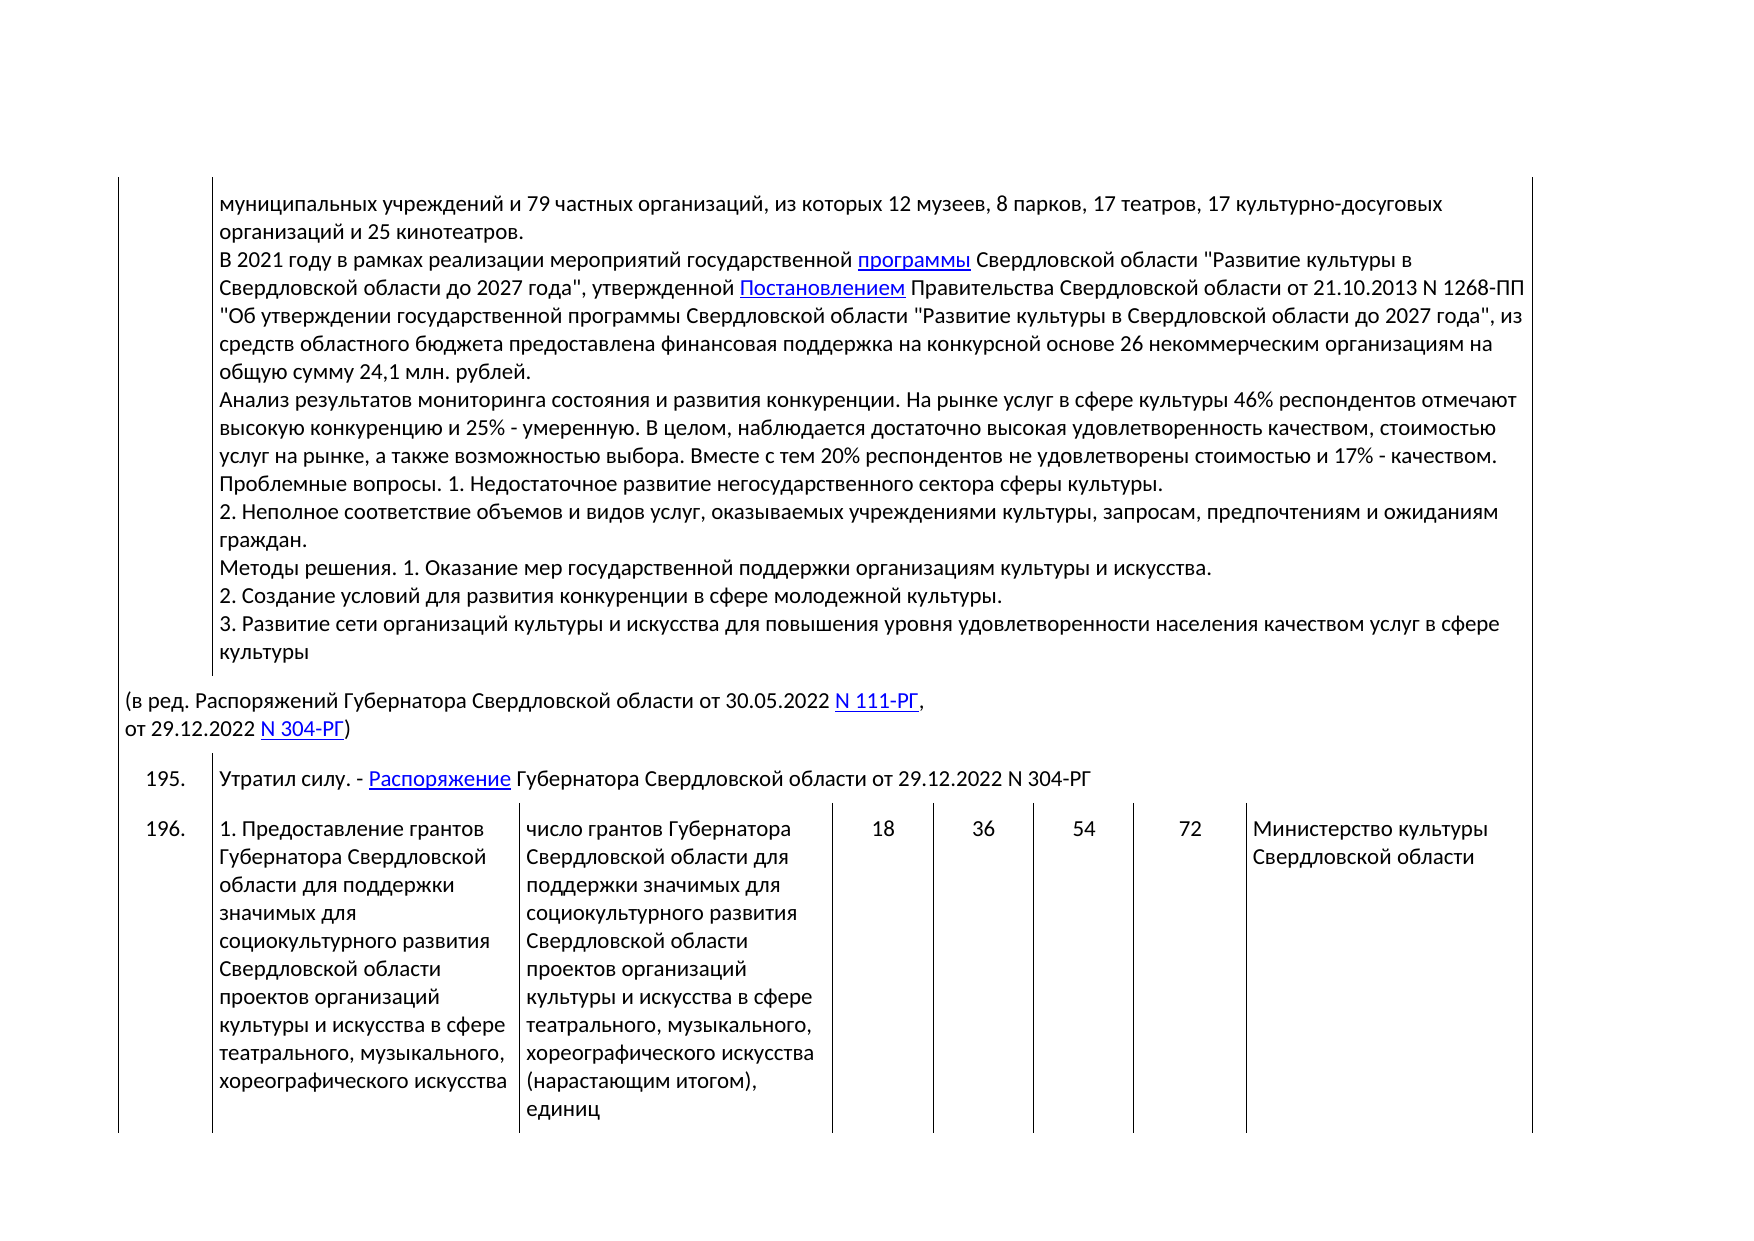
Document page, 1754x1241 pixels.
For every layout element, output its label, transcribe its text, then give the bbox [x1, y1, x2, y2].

table_cell Министерство культуры Свердловской области [1247, 804, 1532, 1133]
table_cell 196. [119, 804, 212, 1133]
table_cell муниципальных учреждений и 79 частных организаций, из которых 12 музеев, 8 парков, 17 театров, 17 культурно-досуговых организаций и 25 кинотеатров. В 2021 году в рамках реализации мероприятий государственной программы Свердловской области "Развитие культуры в Свердловской области до 2027 года", утвержденной Постановлением Правительства Свердловской области от 21.10.2013 N 1268-ПП "Об утверждении государственной программы Свердловской области "Развитие культуры в Свердловской области до 2027 года", из средств областного бюджета предоставлена финансовая поддержка на конкурсной основе 26 некоммерческим организациям на общую сумму 24,1 млн. рублей. Анализ результатов мониторинга состояния и развития конкуренции. На рынке услуг в сфере культуры 46% респондентов отмечают высокую конкуренцию и 25% - умеренную. В целом, наблюдается достаточно высокая удовлетворенность качеством, стоимостью услуг на рынке, а также возможностью выбора. Вместе с тем 20% респондентов не удовлетворены стоимостью и 17% - качеством. Проблемные вопросы. 1. Недостаточное развитие негосударственного сектора сферы культуры. 2. Неполное соответствие объемов и видов услуг, оказываемых учреждениями культуры, запросам, предпочтениям и ожиданиям граждан. Методы решения. 1. Оказание мер государственной поддержки организациям культуры и искусства. 2. Создание условий для развития конкуренции в сфере молодежной культуры. 3. Развитие сети организаций культуры и искусства для повышения уровня удовлетворенности населения качеством услуг в сфере культуры [213, 178, 1532, 676]
table_cell 18 [833, 804, 933, 1133]
table_cell 54 [1034, 804, 1133, 1133]
table_cell 1. Предоставление грантов Губернатора Свердловской области для поддержки значимых для социокультурного развития Свердловской области проектов организаций культуры и искусства в сфере театрального, музыкального, хореографического искусства [213, 804, 519, 1133]
table_cell (в ред. Распоряжений Губернатора Свердловской области от 30.05.2022 N 111-РГ, от 29.12.2022 N 304-РГ) [119, 676, 1532, 753]
table_cell 72 [1134, 804, 1246, 1133]
table_cell 195. [119, 754, 212, 803]
table_cell Утратил силу. - Распоряжение Губернатора Свердловской области от 29.12.2022 N 304-РГ [213, 754, 1532, 803]
table_cell число грантов Губернатора Свердловской области для поддержки значимых для социокультурного развития Свердловской области проектов организаций культуры и искусства в сфере театрального, музыкального, хореографического искусства (нарастающим итогом), единиц [520, 804, 832, 1133]
table_cell 36 [934, 804, 1033, 1133]
table_cell [119, 178, 212, 676]
